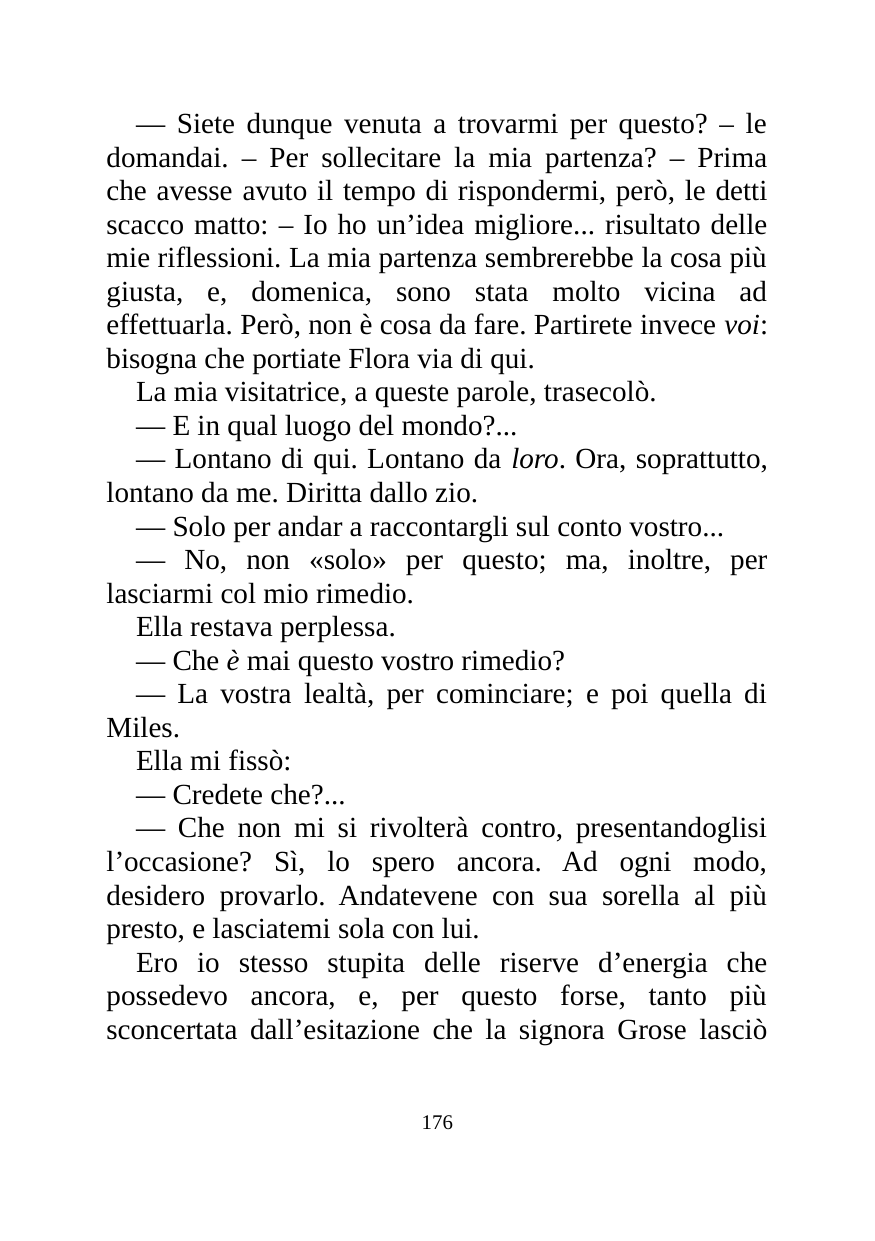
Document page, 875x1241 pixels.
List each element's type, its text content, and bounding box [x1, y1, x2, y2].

text Ero io stesso stupita delle riserve d’energia che possedevo ancora, e, per questo forse, tanto più sconcertata dall’esitazione che la signora Grose lasciò [106, 945, 768, 1045]
text — Siete dunque venuta a trovarmi per questo? – le domandai. – Per sollecitare la mia partenza? – Prima che avesse avuto il tempo di rispondermi, però, le detti scacco matto: – Io ho un’idea migliore... risultato delle mie riflessioni. La mia partenza sembrerebbe la cosa più giusta, e, domenica, sono stata molto vicina ad effettuarla. Però, non è cosa da fare. Partirete invece voi: bisogna che portiate Flora via di qui. [106, 106, 768, 374]
text — Lontano di qui. Lontano da loro. Ora, soprattutto, lontano da me. Diritta dallo zio. [106, 442, 768, 509]
text — Che è mai questo vostro rimedio? [106, 643, 768, 676]
text — La vostra lealtà, per cominciare; e poi quella di Miles. [106, 676, 768, 743]
text — No, non «solo» per questo; ma, inoltre, per lasciarmi col mio rimedio. [106, 542, 768, 609]
text Ella mi fissò: [106, 743, 768, 777]
text — Solo per andar a raccontargli sul conto vostro... [106, 509, 768, 542]
text La mia visitatrice, a queste parole, trasecolò. [106, 374, 768, 408]
text — Che non mi si rivolterà contro, presentandoglisi l’occasione? Sì, lo spero ancora. Ad ogni modo, desidero provarlo. Andatevene con sua sorella al più presto, e lasciatemi sola con lui. [106, 811, 768, 945]
text — E in qual luogo del mondo?... [106, 408, 768, 442]
text — Credete che?... [106, 777, 768, 811]
text Ella restava perplessa. [106, 609, 768, 643]
